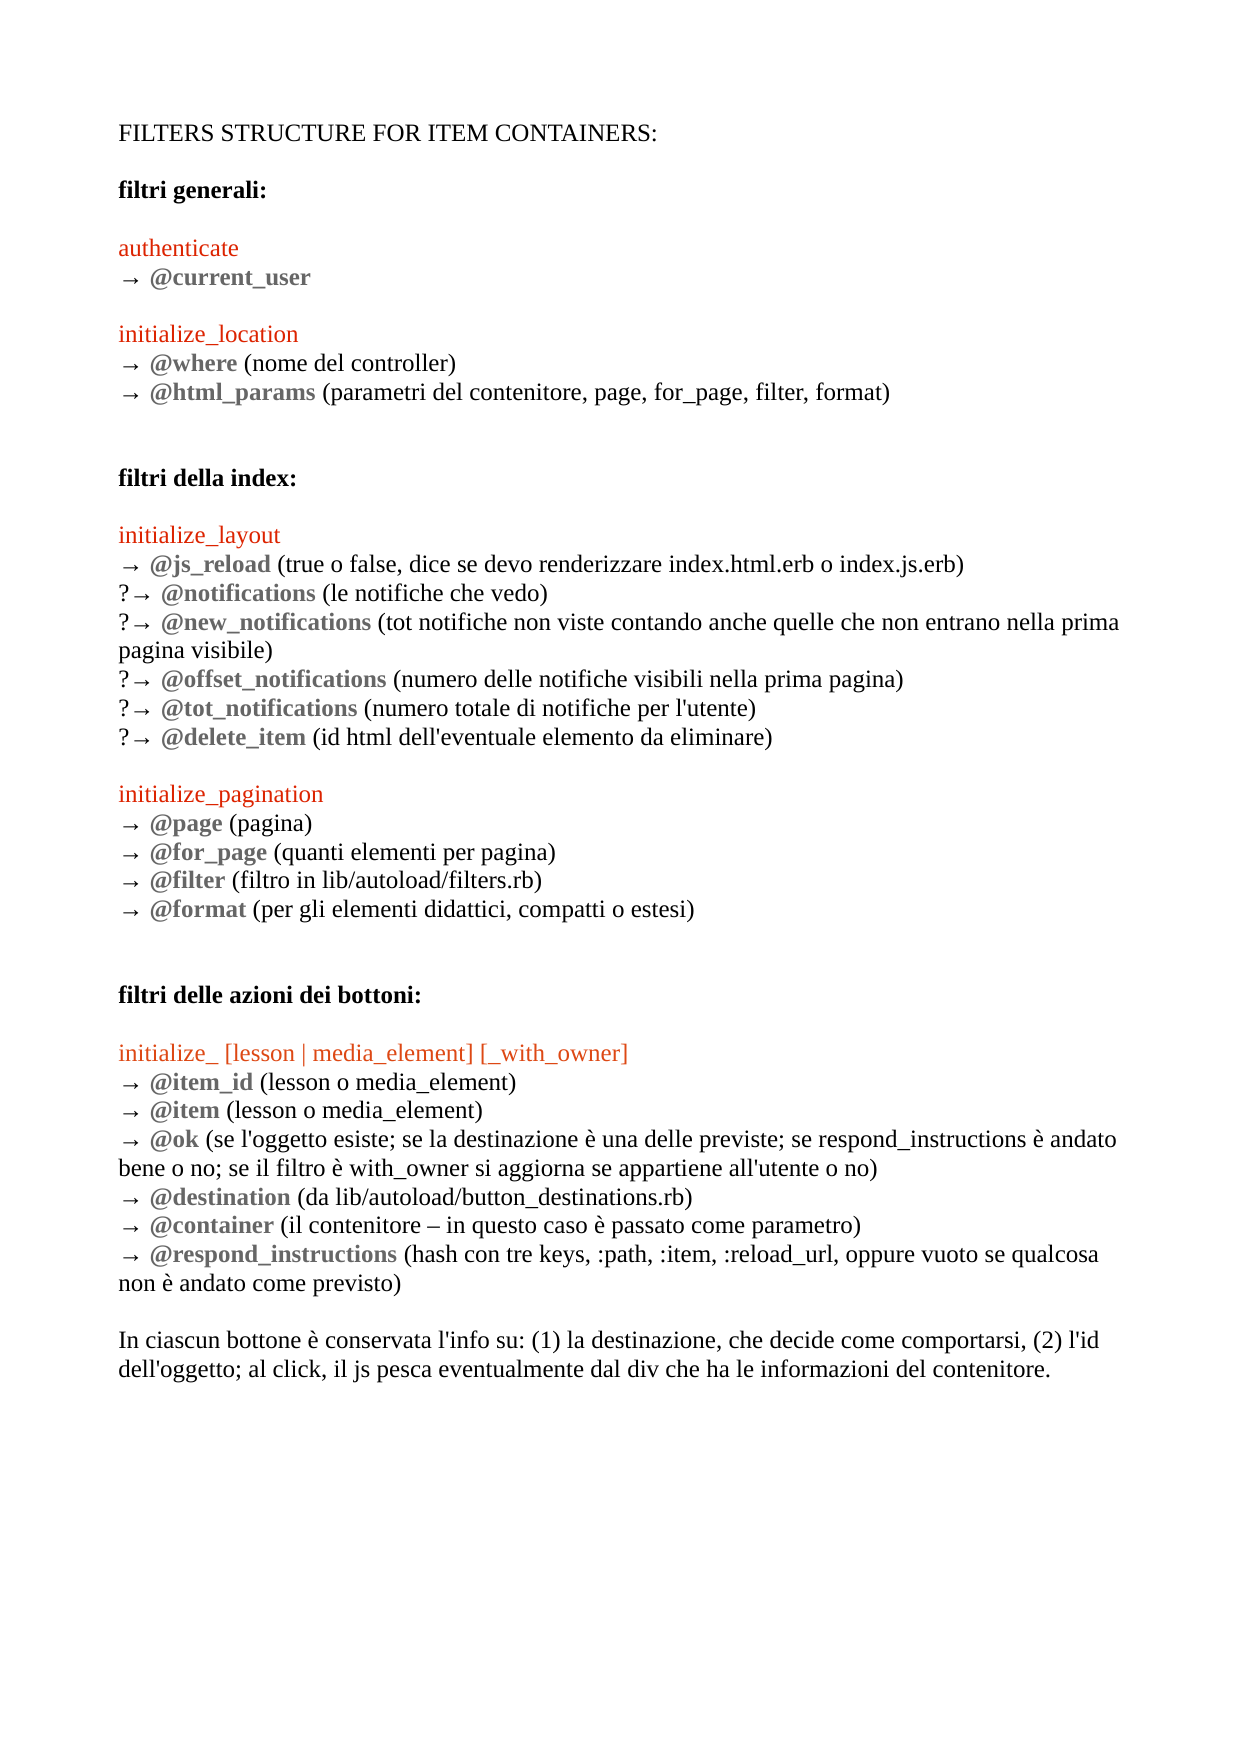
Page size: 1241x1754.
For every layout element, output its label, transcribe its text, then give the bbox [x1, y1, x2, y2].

text → @where (nome del controller) [118, 348, 1122, 377]
text initialize_ [lesson | media_element] [_with_owner] [118, 1038, 1122, 1067]
text initialize_layout [118, 521, 1122, 549]
text filtri generali: [118, 176, 1122, 204]
text → @format (per gli elementi didattici, compatti o estesi) [118, 894, 1122, 923]
text → @item (lesson o media_element) [118, 1096, 1122, 1124]
text → @destination (da lib/autoload/button_destinations.rb) [118, 1182, 1122, 1211]
text ?→ @delete_item (id html dell'eventuale elemento da eliminare) [118, 722, 1122, 751]
text → @current_user [118, 262, 1122, 291]
text → @item_id (lesson o media_element) [118, 1067, 1122, 1096]
text → @for_page (quanti elementi per pagina) [118, 837, 1122, 866]
text → @filter (filtro in lib/autoload/filters.rb) [118, 866, 1122, 894]
text authenticate [118, 233, 1122, 262]
text → @html_params (parametri del contenitore, page, for_page, filter, format) [118, 377, 1122, 406]
text filtri delle azioni dei bottoni: [118, 981, 1122, 1009]
text → @js_reload (true o false, dice se devo renderizzare index.html.erb o index.js.erb) [118, 549, 1122, 578]
text → @page (pagina) [118, 808, 1122, 837]
text ?→ @new_notifications (tot notifiche non viste contando anche quelle che non entrano nella prima pagina visibile) [118, 607, 1122, 664]
text ?→ @offset_notifications (numero delle notifiche visibili nella prima pagina) [118, 664, 1122, 693]
text initialize_location [118, 319, 1122, 348]
text → @container (il contenitore – in questo caso è passato come parametro) [118, 1211, 1122, 1239]
text FILTERS STRUCTURE FOR ITEM CONTAINERS: [118, 118, 1122, 147]
text → @respond_instructions (hash con tre keys, :path, :item, :reload_url, oppure vuoto se qualcosa non è andato come previsto) [118, 1239, 1122, 1297]
text → @ok (se l'oggetto esiste; se la destinazione è una delle previste; se respond_instructions è andato bene o no; se il filtro è with_owner si aggiorna se appartiene all'utente o no) [118, 1124, 1122, 1182]
text filtri della index: [118, 463, 1122, 492]
text initialize_pagination [118, 779, 1122, 808]
text In ciascun bottone è conservata l'info su: (1) la destinazione, che decide come comportarsi, (2) l'id dell'oggetto; al click, il js pesca eventualmente dal div che ha le informazioni del contenitore. [118, 1326, 1122, 1383]
text ?→ @notifications (le notifiche che vedo) [118, 578, 1122, 607]
text ?→ @tot_notifications (numero totale di notifiche per l'utente) [118, 693, 1122, 722]
